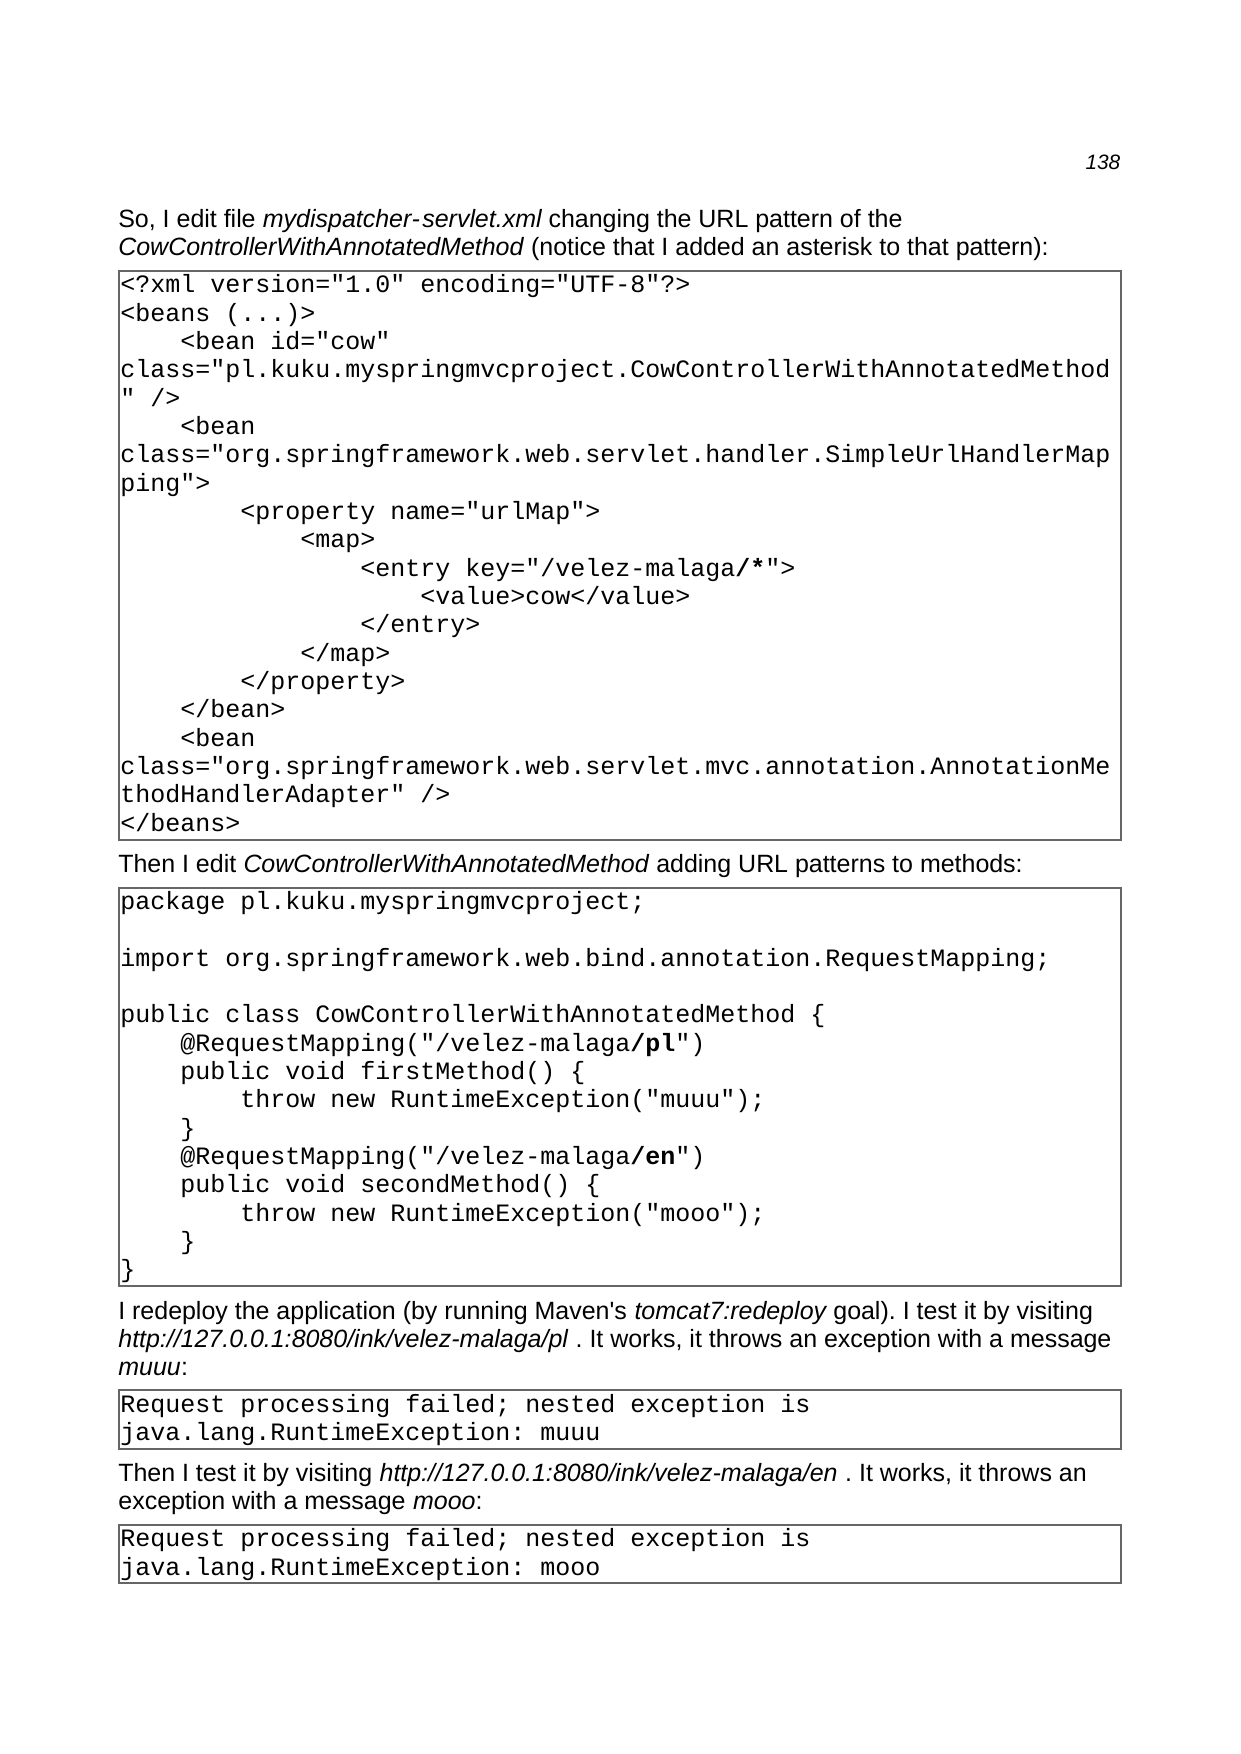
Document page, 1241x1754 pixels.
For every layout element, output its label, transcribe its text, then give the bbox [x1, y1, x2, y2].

text public class CowControllerWithAnnotatedMethod { [120, 1000, 1120, 1028]
text throw new RuntimeException("muuu"); [120, 1085, 1120, 1113]
text So, I edit file mydispatcher‑servlet.xml changing the URL pattern of the CowControllerWithAnnotatedMethod (notice that I added an asterisk to that pattern): [118, 205, 1122, 261]
text @RequestMapping("/velez-malaga/en") [120, 1142, 1120, 1170]
text </map> [120, 638, 1120, 667]
text <property name="urlMap"> [120, 497, 1120, 525]
text Request processing failed; nested exception is java.lang.RuntimeException: muuu [120, 1391, 1120, 1448]
text <bean id="cow" class="pl.kuku.myspringmvcproject.CowControllerWithAnnotatedMethod" /> [120, 327, 1120, 412]
text Then I test it by visiting http://127.0.0.1:8080/ink/velez-malaga/en . It works, it throws an exception with a message mooo: [118, 1459, 1122, 1515]
text throw new RuntimeException("mooo"); [120, 1198, 1120, 1227]
text <beans (...)> [120, 298, 1120, 327]
text <entry key="/velez-malaga/*"> [120, 553, 1120, 582]
text <value>cow</value> [120, 582, 1120, 610]
text import org.springframework.web.bind.annotation.RequestMapping; [120, 943, 1120, 974]
text } [120, 1113, 1120, 1142]
text <bean class="org.springframework.web.servlet.mvc.annotation.AnnotationMethodHandlerAdapter" /> [120, 723, 1120, 808]
text <bean class="org.springframework.web.servlet.handler.SimpleUrlHandlerMapping"> [120, 412, 1120, 497]
text </entry> [120, 610, 1120, 638]
text Then I edit CowControllerWithAnnotatedMethod adding URL patterns to methods: [118, 850, 1122, 878]
text <?xml version="1.0" encoding="UTF-8"?> [120, 272, 1120, 298]
text <map> [120, 525, 1120, 553]
text public void secondMethod() { [120, 1170, 1120, 1198]
text package pl.kuku.myspringmvcproject; [120, 889, 1120, 917]
text @RequestMapping("/velez-malaga/pl") [120, 1028, 1120, 1057]
text I redeploy the application (by running Maven's tomcat7:redeploy goal). I test it by visiting http://127.0.0.1:8080/ink/velez-malaga/pl . It works, it throws an exception with a message muuu: [118, 1296, 1122, 1380]
text </bean> [120, 695, 1120, 723]
text </property> [120, 667, 1120, 695]
text Request processing failed; nested exception is java.lang.RuntimeException: mooo [120, 1526, 1120, 1582]
text </beans> [120, 808, 1120, 839]
text public void firstMethod() { [120, 1057, 1120, 1085]
text } [120, 1255, 1120, 1285]
text } [120, 1227, 1120, 1255]
